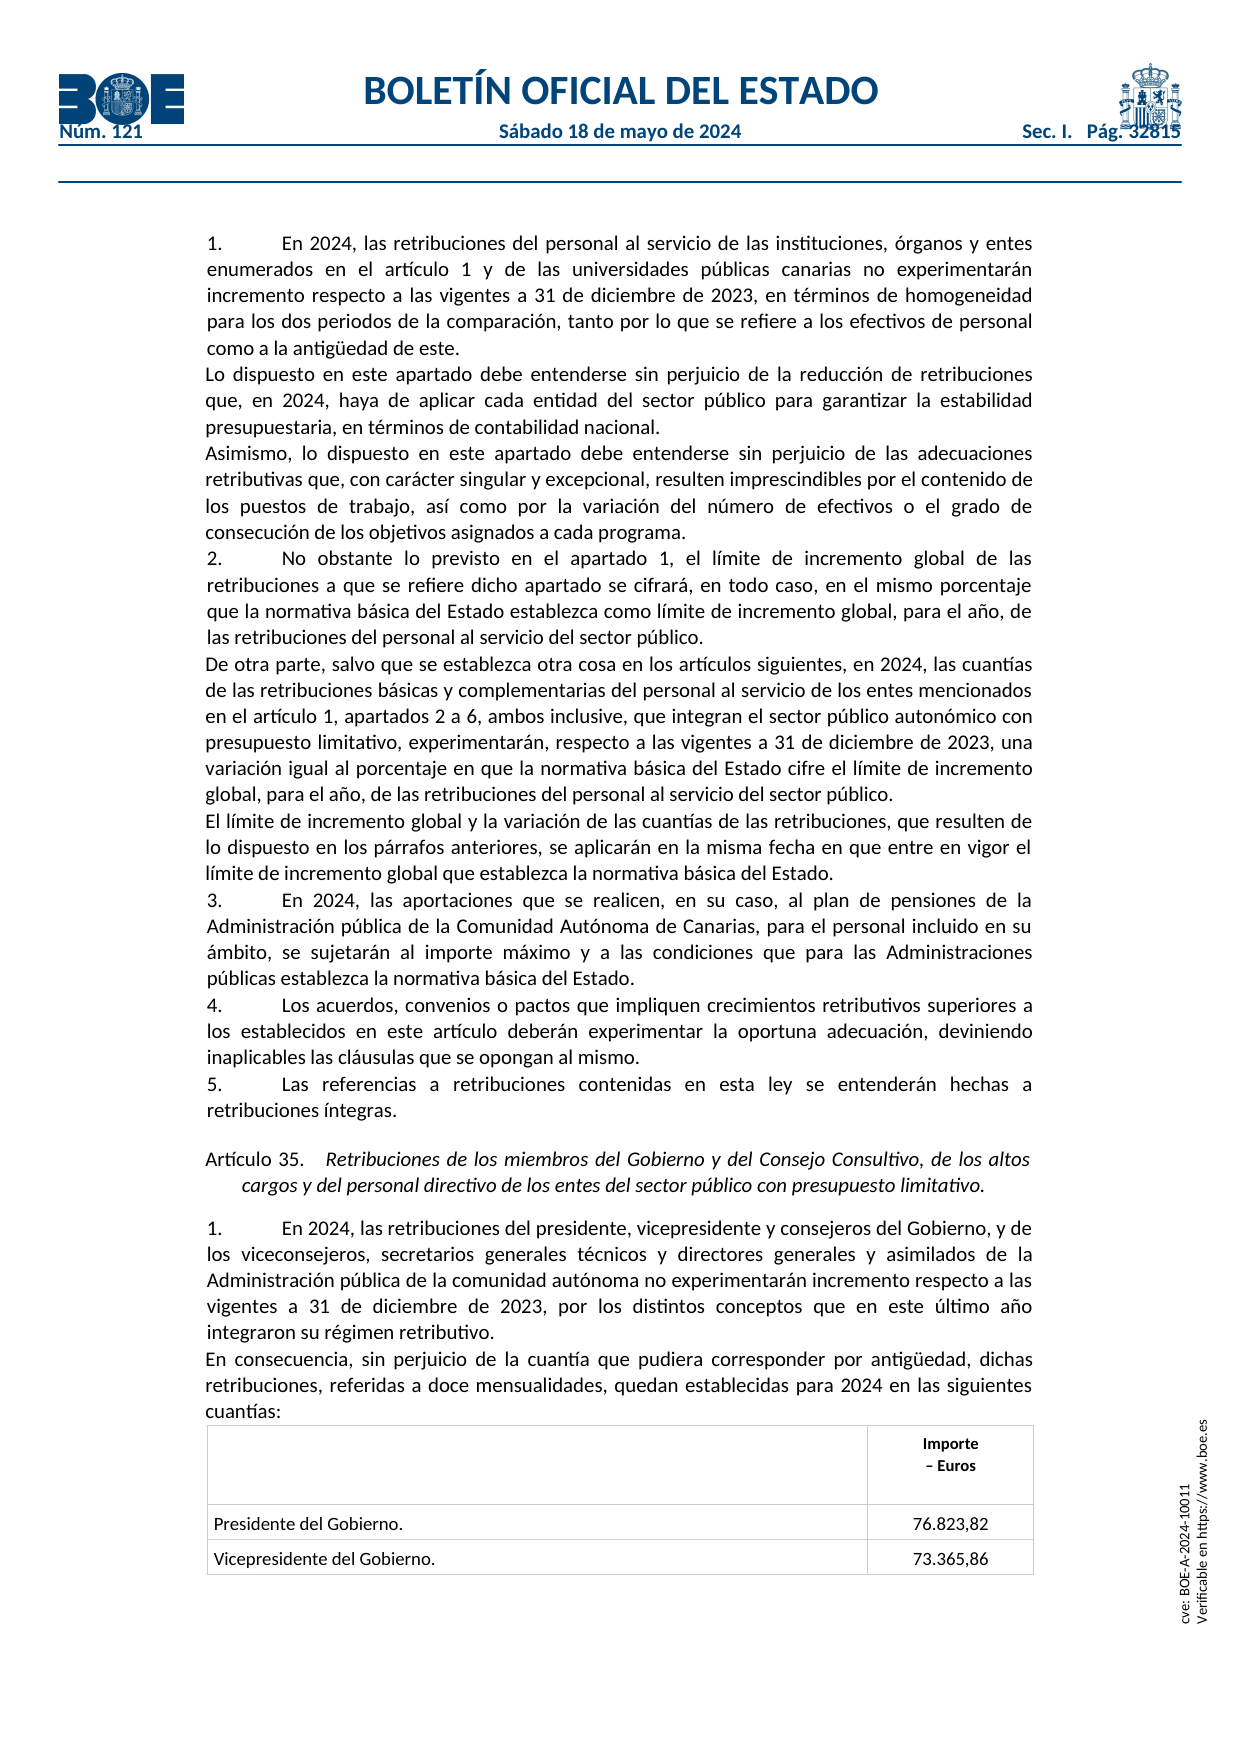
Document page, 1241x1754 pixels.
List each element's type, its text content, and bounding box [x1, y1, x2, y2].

table_cell 76.823,82 [868, 1505, 1033, 1539]
list En 2024, las retribuciones del presidente, vicepresidente y consejeros del Gobierno, y de los viceconsejeros, secretarios generales técnicos y directores generales y asimilados de la Administración pública de la comunidad autónoma no experimentarán incremento respecto a las vigentes a 31 de diciembre de 2023, por los distintos conceptos que en este último año integraron su régimen retributivo. [207, 1215, 1034, 1345]
table_header [208, 1426, 867, 1504]
list No obstante lo previsto en el apartado 1, el límite de incremento global de las retribuciones a que se refiere dicho apartado se cifrará, en todo caso, en el mismo porcentaje que la normativa básica del Estado establezca como límite de incremento global, para el año, de las retribuciones del personal al servicio del sector público. [207, 546, 1034, 649]
list Los acuerdos, convenios o pactos que impliquen crecimientos retributivos superiores a los establecidos en este artículo deberán experimentar la oportuna adecuación, deviniendo inaplicables las cláusulas que se opongan al mismo. [207, 992, 1034, 1070]
table_header Importe – Euros [868, 1426, 1033, 1504]
table_cell 73.365,86 [868, 1540, 1033, 1574]
text Asimismo, lo dispuesto en este apartado debe entenderse sin perjuicio de las adecuaciones retributivas que, con carácter singular y excepcional, resulten imprescindibles por el contenido de los puestos de trabajo, así como por la variación del número de efectivos o el grado de consecución de los objetivos asignados a cada programa. [205, 441, 1034, 544]
text Lo dispuesto en este apartado debe entenderse sin perjuicio de la reducción de retribuciones que, en 2024, haya de aplicar cada entidad del sector público para garantizar la estabilidad presupuestaria, en términos de contabilidad nacional. [205, 362, 1034, 439]
list En 2024, las aportaciones que se realicen, en su caso, al plan de pensiones de la Administración pública de la Comunidad Autónoma de Canarias, para el personal incluido en su ámbito, se sujetarán al importe máximo y a las condiciones que para las Administraciones públicas establezca la normativa básica del Estado. [207, 887, 1034, 991]
text En consecuencia, sin perjuicio de la cuantía que pudiera corresponder por antigüedad, dichas retribuciones, referidas a doce mensualidades, quedan establecidas para 2024 en las siguientes cuantías: [205, 1346, 1034, 1424]
text De otra parte, salvo que se establezca otra cosa en los artículos siguientes, en 2024, las cuantías de las retribuciones básicas y complementarias del personal al servicio de los entes mencionados en el artículo 1, apartados 2 a 6, ambos inclusive, que integran el sector público autonómico con presupuesto limitativo, experimentarán, respecto a las vigentes a 31 de diciembre de 2023, una variación igual al porcentaje en que la normativa básica del Estado cifre el límite de incremento global, para el año, de las retribuciones del personal al servicio del sector público. [205, 651, 1034, 807]
table_cell Presidente del Gobierno. [208, 1505, 867, 1539]
text El límite de incremento global y la variación de las cuantías de las retribuciones, que resulten de lo dispuesto en los párrafos anteriores, se aplicarán en la misma fecha en que entre en vigor el límite de incremento global que establezca la normativa básica del Estado. [205, 808, 1034, 886]
table_cell Vicepresidente del Gobierno. [208, 1540, 867, 1574]
text Artículo 35. Retribuciones de los miembros del Gobierno y del Consejo Consultivo, de los altos cargos y del personal directivo de los entes del sector público con presupuesto limitativo. [205, 1146, 1034, 1198]
list En 2024, las retribuciones del personal al servicio de las instituciones, órganos y entes enumerados en el artículo 1 y de las universidades públicas canarias no experimentarán incremento respecto a las vigentes a 31 de diciembre de 2023, en términos de homogeneidad para los dos periodos de la comparación, tanto por lo que se refiere a los efectivos de personal como a la antigüedad de este. [207, 230, 1034, 360]
list Las referencias a retribuciones contenidas en esta ley se entenderán hechas a retribuciones íntegras. [207, 1071, 1034, 1123]
